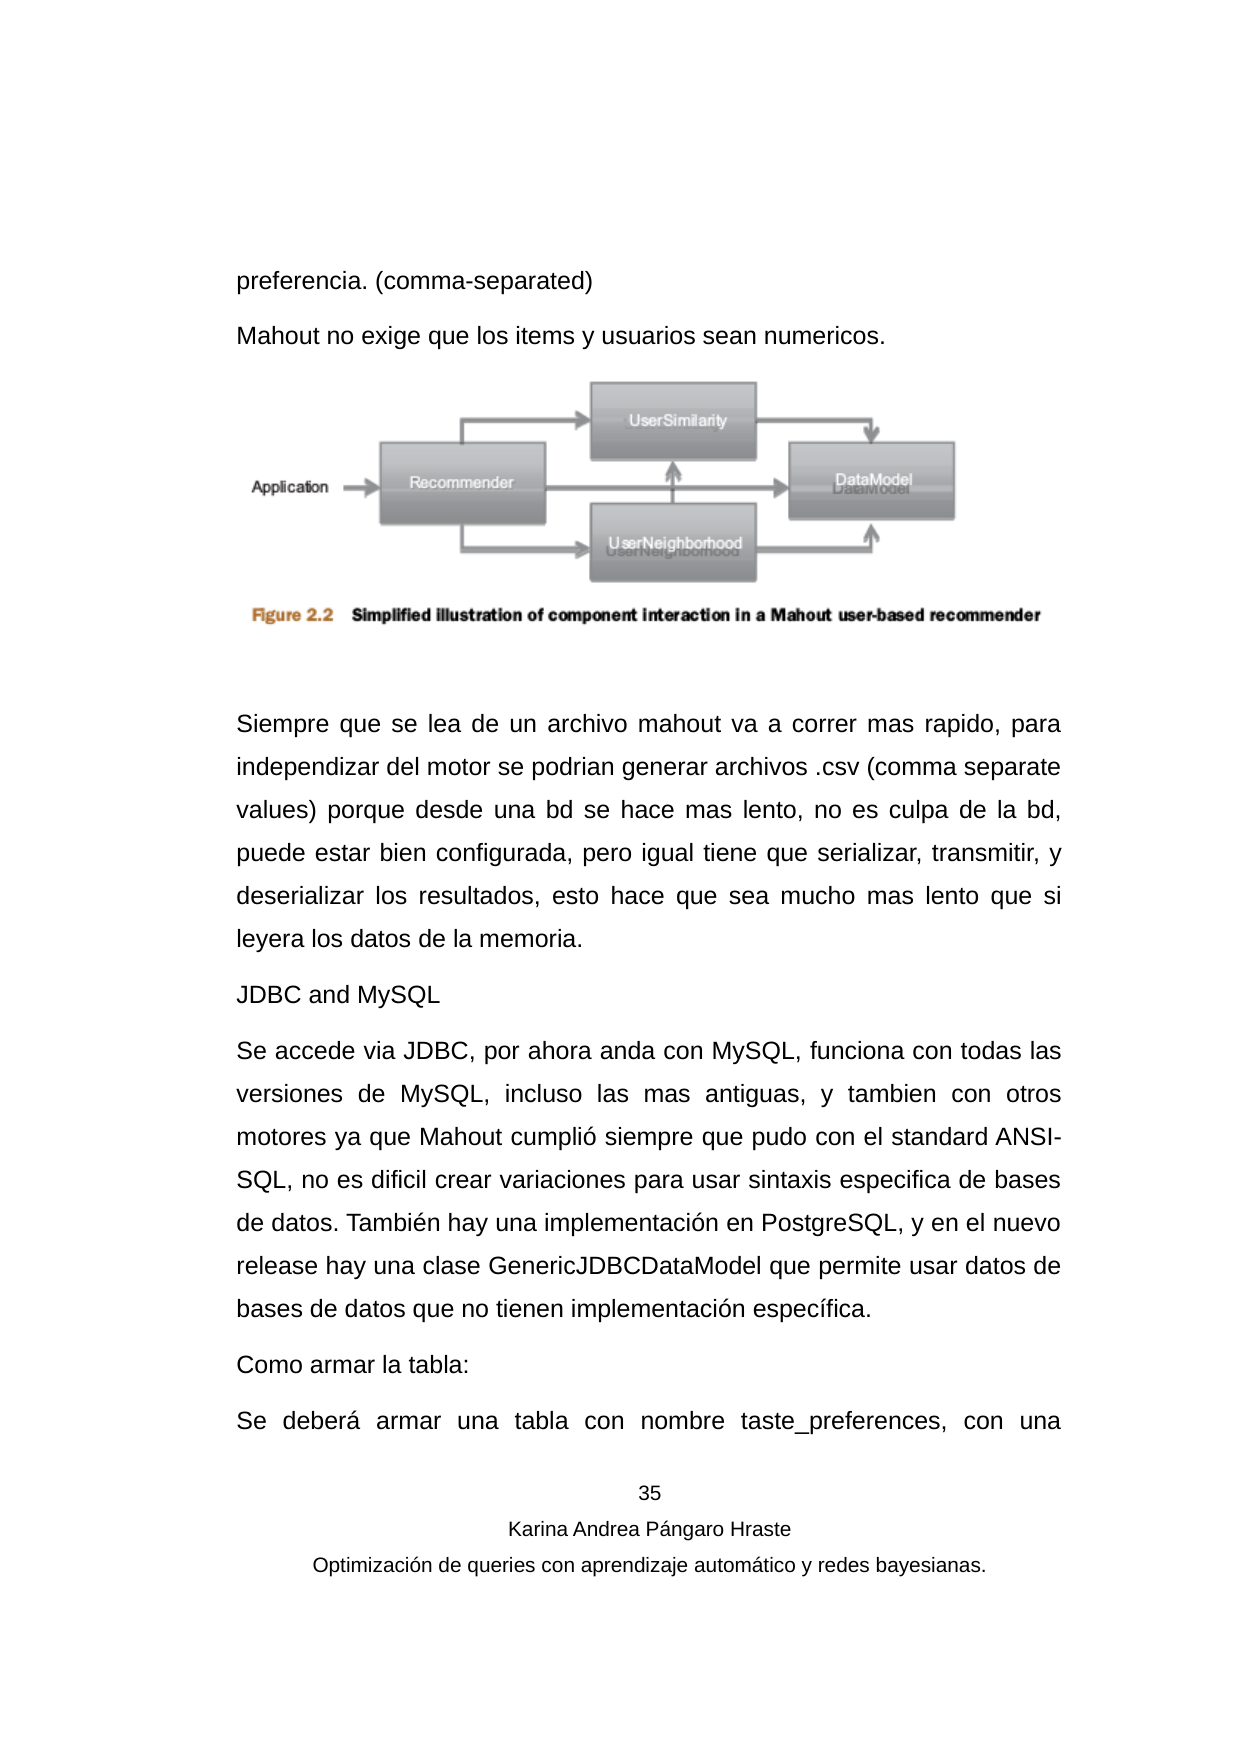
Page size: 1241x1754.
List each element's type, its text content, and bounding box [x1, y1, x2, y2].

text Se accede via JDBC, por ahora anda con MySQL, funciona con todas las versiones de MySQL, incluso las mas antiguas, y tambien con otros motores ya que Mahout cumplió siempre que pudo con el standard ANSI-SQL, no es dificil crear variaciones para usar sintaxis especifica de bases de datos. También hay una implementación en PostgreSQL, y en el nuevo release hay una clase GenericJDBCDataModel que permite usar datos de bases de datos que no tienen implementación específica. [236, 1036, 1063, 1323]
text Se deberá armar una tabla con nombre taste_preferences, con una [236, 1406, 1063, 1434]
picture [236, 377, 1063, 639]
text JDBC and MySQL [236, 980, 1063, 1009]
text preferencia. (comma-separated) [236, 266, 1063, 294]
text Mahout no exige que los items y usuarios sean numericos. [236, 321, 1063, 350]
text Siempre que se lea de un archivo mahout va a correr mas rapido, para independizar del motor se podrian generar archivos .csv (comma separate values) porque desde una bd se hace mas lento, no es culpa de la bd, puede estar bien configurada, pero igual tiene que serializar, transmitir, y deserializar los resultados, esto hace que sea mucho mas lento que si leyera los datos de la memoria. [236, 709, 1063, 953]
text Como armar la tabla: [236, 1350, 1063, 1379]
